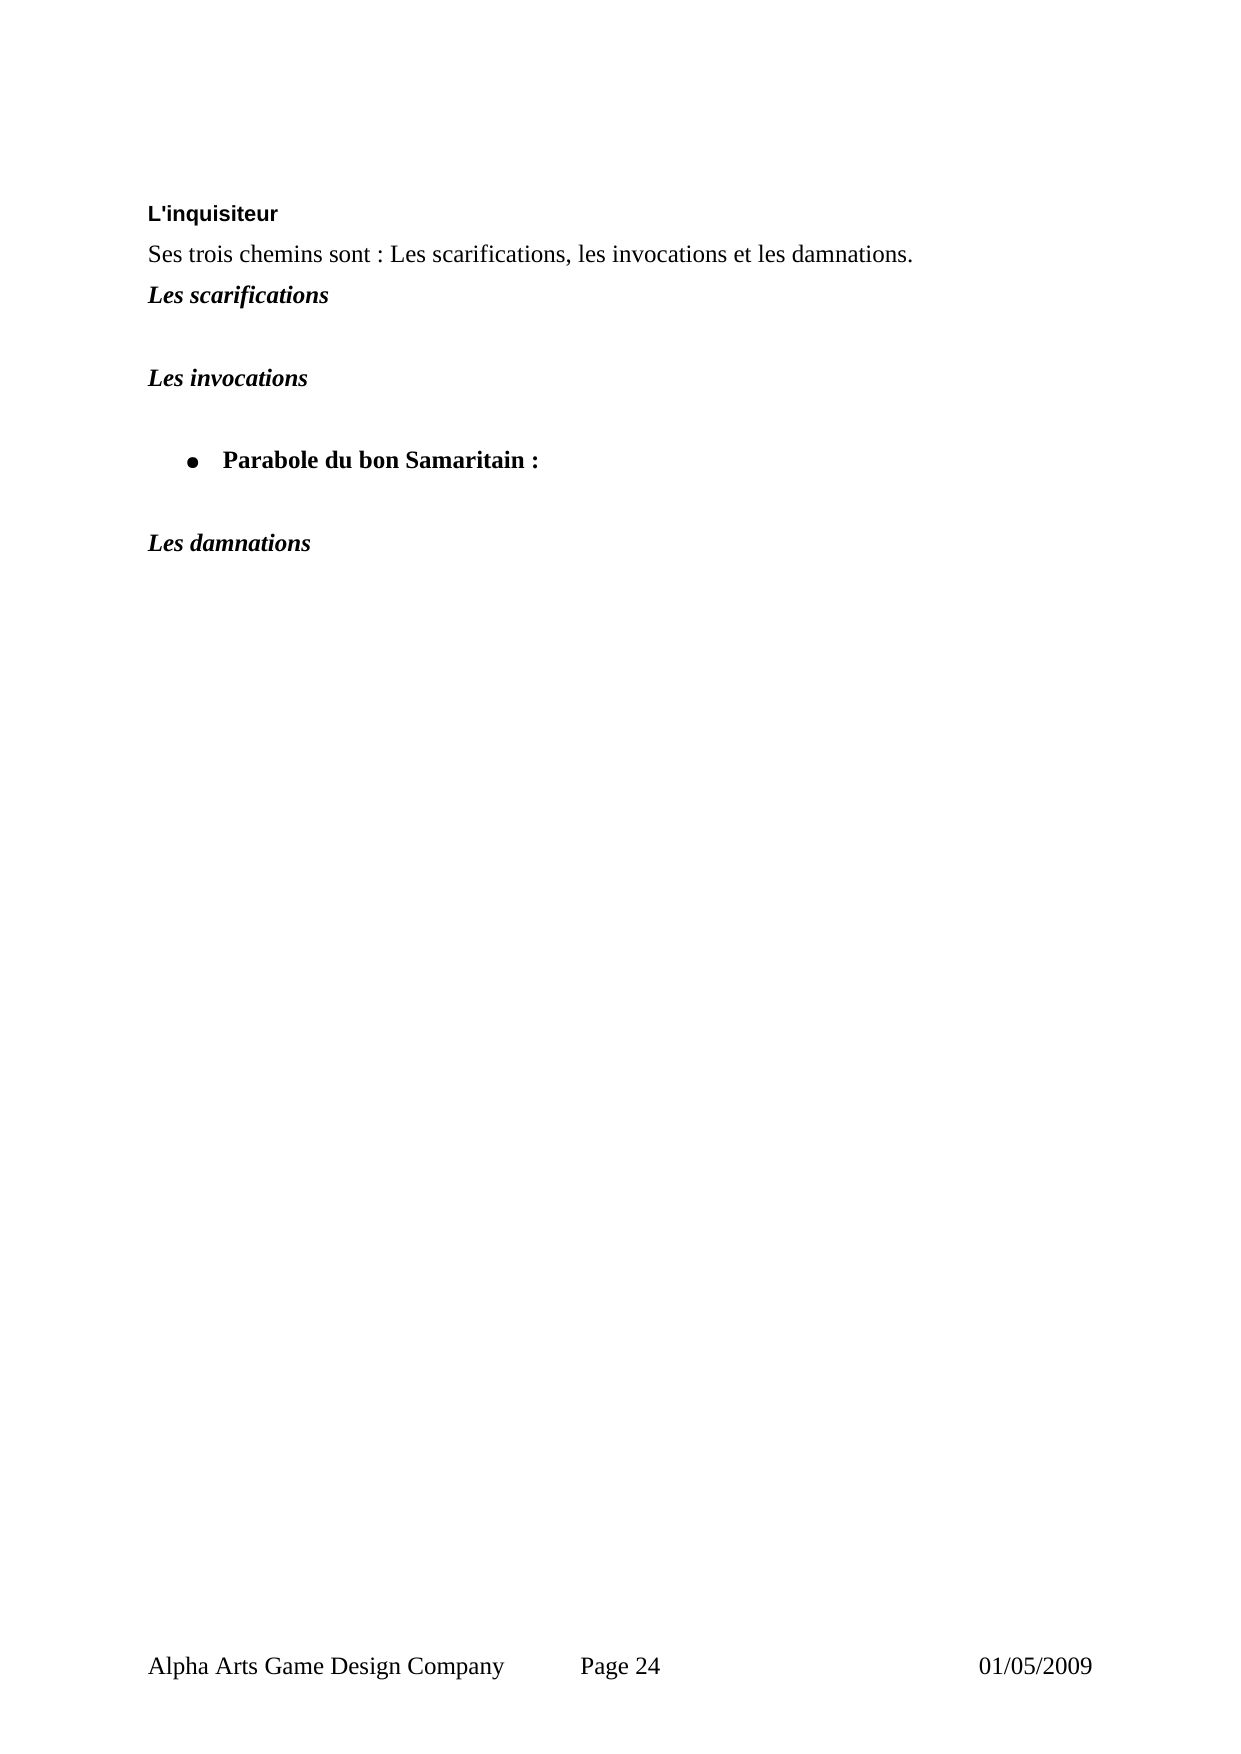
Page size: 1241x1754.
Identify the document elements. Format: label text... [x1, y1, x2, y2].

list Parabole du bon Samaritain : [185, 445, 1092, 474]
text Ses trois chemins sont : Les scarifications, les invocations et les damnations. [148, 239, 1092, 268]
subtitle L'inquisiteur [148, 201, 1092, 227]
text Les invocations [148, 363, 1092, 392]
text Les damnations [148, 528, 1092, 557]
text Les scarifications [148, 280, 1092, 309]
